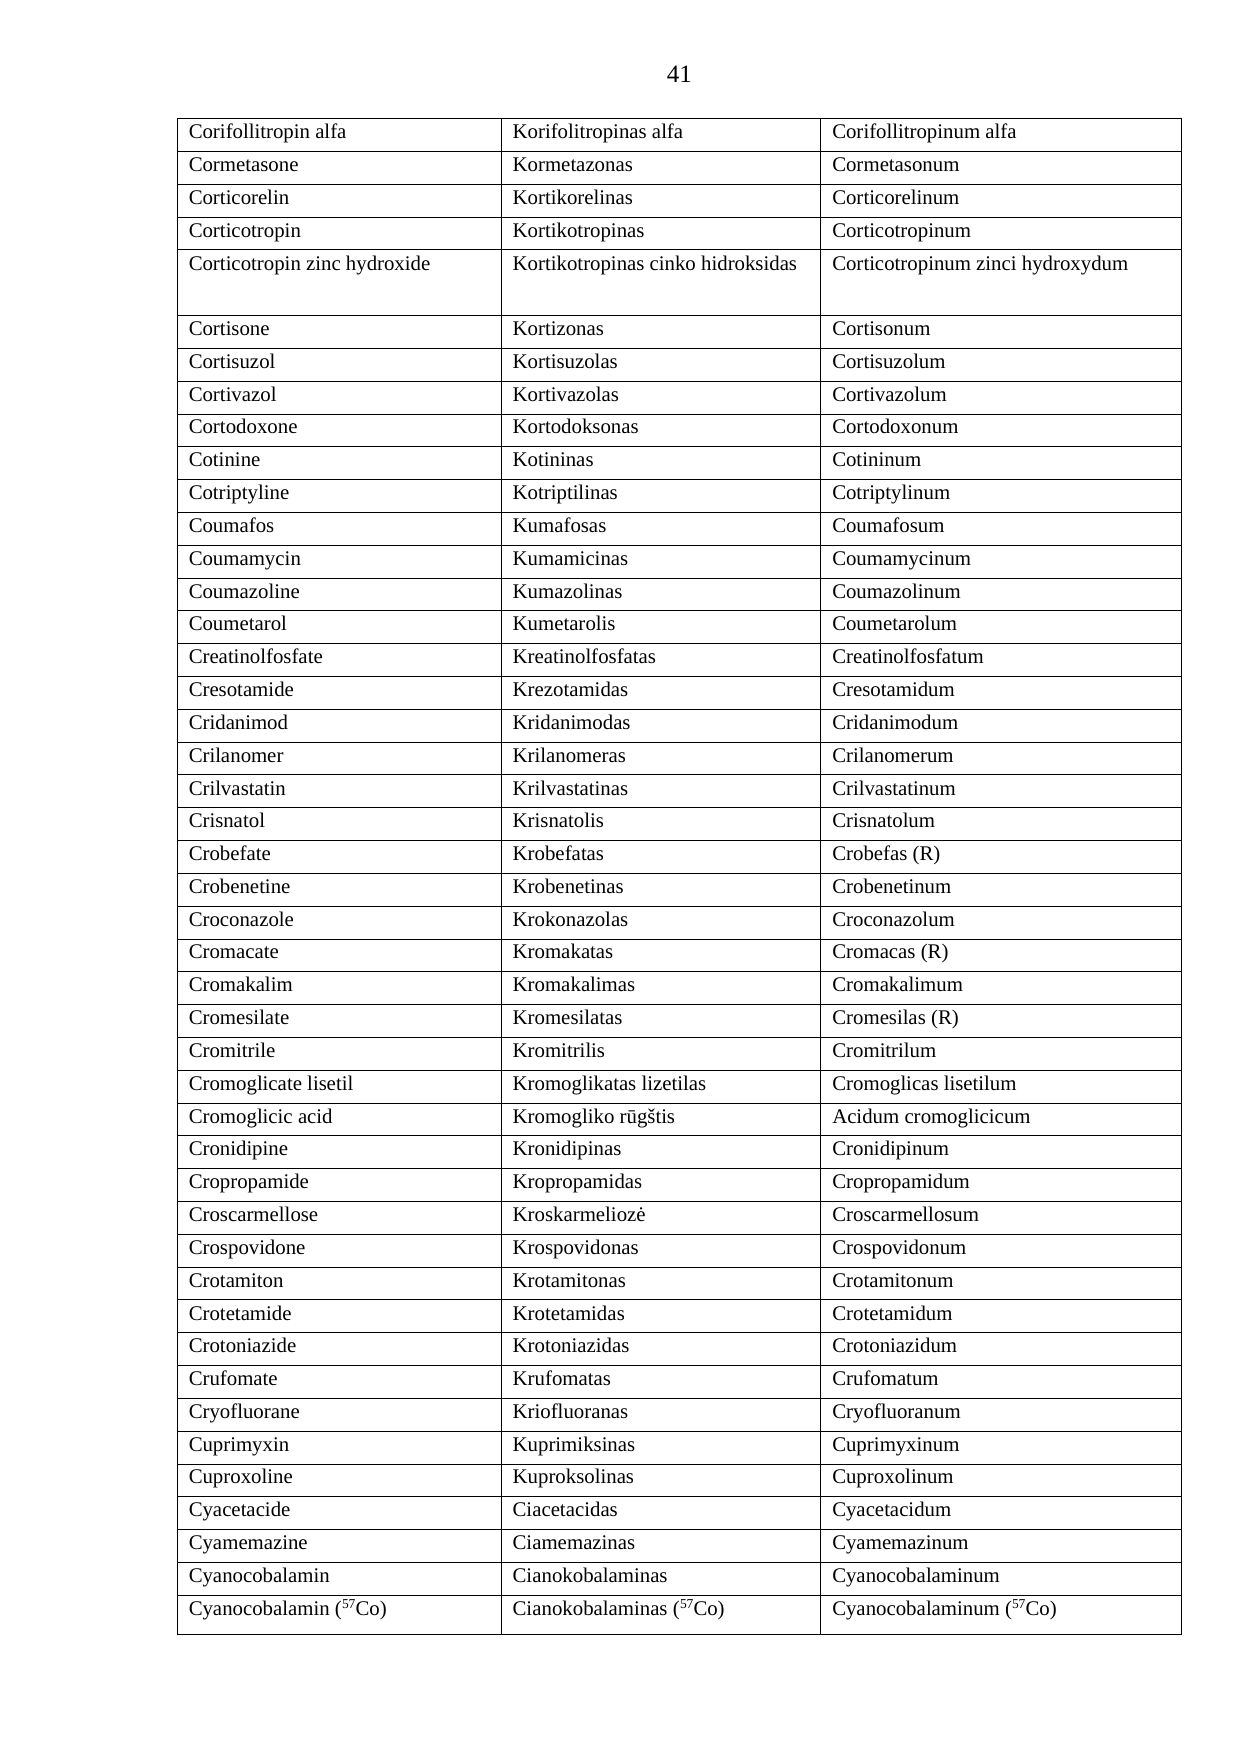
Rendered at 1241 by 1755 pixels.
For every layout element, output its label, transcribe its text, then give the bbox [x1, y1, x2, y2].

table_cell Cuprimyxin [178, 1432, 501, 1463]
table_cell Cryofluorane [178, 1399, 501, 1431]
table_cell Croconazolum [821, 907, 1181, 938]
table_cell Cormetasonum [821, 152, 1181, 184]
table_cell Corticorelin [178, 185, 501, 217]
table_cell Coumetarolum [821, 611, 1181, 643]
table_cell Cromesilate [178, 1005, 501, 1037]
table_cell Kuprimiksinas [502, 1432, 820, 1463]
table_cell Cortisuzol [178, 349, 501, 381]
table_cell Cropropamide [178, 1169, 501, 1201]
table_cell Cortodoxonum [821, 415, 1181, 446]
table_cell Kroskarmeliozė [502, 1202, 820, 1234]
table_cell Cortodoxone [178, 415, 501, 446]
table_cell Cortivazolum [821, 382, 1181, 413]
table_cell Kumetarolis [502, 611, 820, 643]
table_cell Crospovidone [178, 1235, 501, 1267]
table_cell Kortikotropinas [502, 218, 820, 249]
table_cell Cresotamidum [821, 677, 1181, 709]
table_cell Cromoglicate lisetil [178, 1071, 501, 1102]
table_cell Cortisonum [821, 316, 1181, 348]
table_cell Corifollitropinum alfa [821, 119, 1181, 151]
table_cell Krotoniazidas [502, 1333, 820, 1365]
table_cell Kromogliko rūgštis [502, 1104, 820, 1135]
table_cell Kormetazonas [502, 152, 820, 184]
table_cell Cortisuzolum [821, 349, 1181, 381]
table_cell Krobefatas [502, 841, 820, 873]
table_cell Cromoglicas lisetilum [821, 1071, 1181, 1102]
table_cell Coumazolinum [821, 579, 1181, 610]
table_cell Cyanocobalaminum (57Co) [821, 1596, 1181, 1634]
table_cell Kortikotropinas cinko hidroksidas [502, 250, 820, 315]
table_cell Corifollitropin alfa [178, 119, 501, 151]
table_cell Krilvastatinas [502, 775, 820, 807]
table_cell Kortivazolas [502, 382, 820, 413]
table_cell Cyamemazine [178, 1530, 501, 1562]
table_cell Crobefas (R) [821, 841, 1181, 873]
table_cell Ciamemazinas [502, 1530, 820, 1562]
table_cell Krotetamidas [502, 1300, 820, 1332]
table_cell Cronidipine [178, 1136, 501, 1168]
table_cell Kromoglikatas lizetilas [502, 1071, 820, 1102]
table_cell Cotinine [178, 447, 501, 479]
table_cell Crisnatolum [821, 808, 1181, 840]
table_cell Cronidipinum [821, 1136, 1181, 1168]
table_cell Coumafosum [821, 513, 1181, 545]
table_cell Cromakalim [178, 972, 501, 1004]
table_cell Kromitrilis [502, 1038, 820, 1070]
table_cell Krufomatas [502, 1366, 820, 1398]
table_cell Croscarmellosum [821, 1202, 1181, 1234]
table_cell Kortikorelinas [502, 185, 820, 217]
table_cell Cryofluoranum [821, 1399, 1181, 1431]
table_cell Cianokobalaminas [502, 1563, 820, 1595]
table_cell Crotetamide [178, 1300, 501, 1332]
table_cell Krokonazolas [502, 907, 820, 938]
table_cell Crisnatol [178, 808, 501, 840]
table_cell Kropropamidas [502, 1169, 820, 1201]
table_cell Coumamycin [178, 546, 501, 577]
table_cell Kronidipinas [502, 1136, 820, 1168]
table_cell Kortizonas [502, 316, 820, 348]
table_cell Ciacetacidas [502, 1497, 820, 1529]
table_cell Coumamycinum [821, 546, 1181, 577]
table_cell Kumazolinas [502, 579, 820, 610]
table_cell Kreatinolfosfatas [502, 644, 820, 676]
table_cell Corticotropinum [821, 218, 1181, 249]
table_cell Crilanomer [178, 743, 501, 774]
table_cell Kortodoksonas [502, 415, 820, 446]
table_cell Kromesilatas [502, 1005, 820, 1037]
table_cell Kromakalimas [502, 972, 820, 1004]
table_cell Cromacate [178, 940, 501, 971]
table_cell Cyanocobalamin [178, 1563, 501, 1595]
table_cell Cortivazol [178, 382, 501, 413]
table_cell Cyacetacide [178, 1497, 501, 1529]
table_cell Cromakalimum [821, 972, 1181, 1004]
table_cell Cianokobalaminas (57Co) [502, 1596, 820, 1634]
table_cell Crotoniazidum [821, 1333, 1181, 1365]
table_cell Cromesilas (R) [821, 1005, 1181, 1037]
table_cell Crobenetinum [821, 874, 1181, 906]
table_cell Coumafos [178, 513, 501, 545]
table_cell Kuproksolinas [502, 1465, 820, 1496]
table_cell Croscarmellose [178, 1202, 501, 1234]
table_cell Kotininas [502, 447, 820, 479]
table_cell Kromakatas [502, 940, 820, 971]
table_cell Crotamiton [178, 1268, 501, 1299]
table_cell Cotriptyline [178, 480, 501, 512]
table_cell Cotininum [821, 447, 1181, 479]
table_cell Crilvastatinum [821, 775, 1181, 807]
table_cell Kridanimodas [502, 710, 820, 742]
table_cell Krilanomeras [502, 743, 820, 774]
table_cell Crilanomerum [821, 743, 1181, 774]
table_cell Cresotamide [178, 677, 501, 709]
table_cell Kumafosas [502, 513, 820, 545]
table_cell Corticotropinum zinci hydroxydum [821, 250, 1181, 315]
table_cell Acidum cromoglicicum [821, 1104, 1181, 1135]
table_cell Crotamitonum [821, 1268, 1181, 1299]
table_cell Creatinolfosfate [178, 644, 501, 676]
table_cell Kumamicinas [502, 546, 820, 577]
table_cell Krospovidonas [502, 1235, 820, 1267]
table_cell Cromitrilum [821, 1038, 1181, 1070]
table_cell Crilvastatin [178, 775, 501, 807]
table_cell Cromitrile [178, 1038, 501, 1070]
table_cell Krobenetinas [502, 874, 820, 906]
table_cell Cuproxolinum [821, 1465, 1181, 1496]
table_cell Corticotropin [178, 218, 501, 249]
table_cell Cromacas (R) [821, 940, 1181, 971]
table_cell Cotriptylinum [821, 480, 1181, 512]
table_cell Creatinolfosfatum [821, 644, 1181, 676]
table_cell Crotoniazide [178, 1333, 501, 1365]
table_cell Korifolitropinas alfa [502, 119, 820, 151]
table_cell Krezotamidas [502, 677, 820, 709]
table_cell Cyamemazinum [821, 1530, 1181, 1562]
table_cell Cyanocobalamin (57Co) [178, 1596, 501, 1634]
table_cell Kortisuzolas [502, 349, 820, 381]
table_cell Cropropamidum [821, 1169, 1181, 1201]
table_cell Cuproxoline [178, 1465, 501, 1496]
table_cell Croconazole [178, 907, 501, 938]
table_cell Cortisone [178, 316, 501, 348]
table_cell Cridanimodum [821, 710, 1181, 742]
table_cell Crospovidonum [821, 1235, 1181, 1267]
table_cell Coumazoline [178, 579, 501, 610]
table_cell Kriofluoranas [502, 1399, 820, 1431]
table_cell Crufomate [178, 1366, 501, 1398]
table_cell Corticotropin zinc hydroxide [178, 250, 501, 315]
table_cell Crotetamidum [821, 1300, 1181, 1332]
table_cell Cridanimod [178, 710, 501, 742]
table_cell Kotriptilinas [502, 480, 820, 512]
table_cell Crobenetine [178, 874, 501, 906]
table_cell Cyanocobalaminum [821, 1563, 1181, 1595]
table_cell Cuprimyxinum [821, 1432, 1181, 1463]
table_cell Corticorelinum [821, 185, 1181, 217]
table_cell Cromoglicic acid [178, 1104, 501, 1135]
table_cell Krotamitonas [502, 1268, 820, 1299]
table_cell Krisnatolis [502, 808, 820, 840]
table_cell Cyacetacidum [821, 1497, 1181, 1529]
table_cell Coumetarol [178, 611, 501, 643]
table_cell Crufomatum [821, 1366, 1181, 1398]
table_cell Cormetasone [178, 152, 501, 184]
table_cell Crobefate [178, 841, 501, 873]
